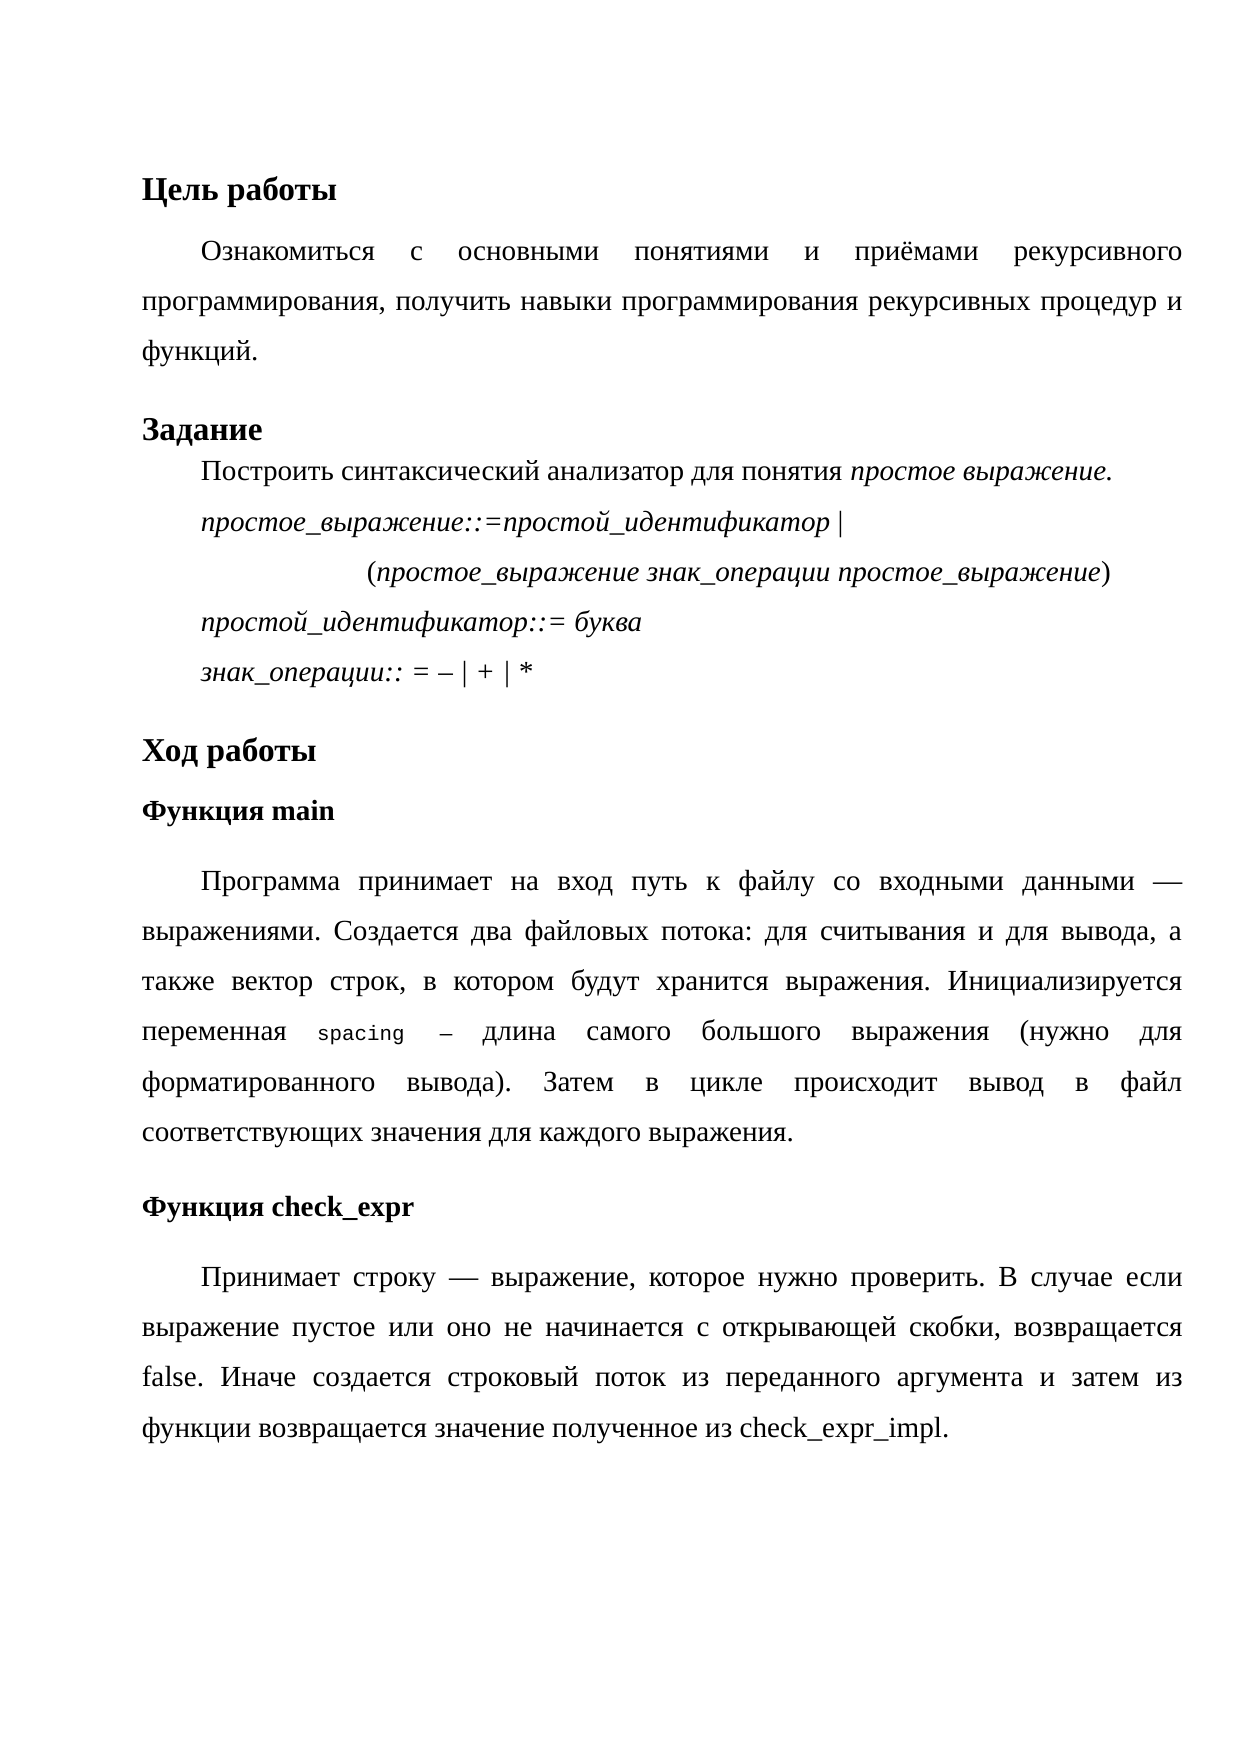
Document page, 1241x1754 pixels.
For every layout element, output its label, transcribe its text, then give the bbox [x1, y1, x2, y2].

subtitle Функция check_expr [142, 1189, 1181, 1223]
text Построить синтаксический анализатор для понятия простое выражение. [142, 453, 1183, 487]
text Принимает строку — выражение, которое нужно проверить. В случае если выражение пустое или оно не начинается с открывающей скобки, возвращается false. Иначе создается строковый поток из переданного аргумента и затем из функции возвращается значение полученное из check_expr_impl. [142, 1259, 1183, 1443]
subtitle Задание [142, 409, 1183, 447]
text простое_выражение::=простой_идентификатор | [142, 504, 1183, 537]
text Программа принимает на вход путь к файлу со входными данными — выражениями. Создается два файловых потока: для считывания и для вывода, а также вектор строк, в котором будут хранится выражения. Инициализируется переменная spacing — длина самого большого выражения (нужно для форматированного вывода). Затем в цикле происходит вывод в файл соответствующих значения для каждого выражения. [142, 863, 1183, 1148]
text (простое_выражение знак_операции простое_выражение) [292, 554, 1183, 587]
subtitle Ход работы [142, 730, 1183, 768]
text знак_операции:: = – | + | * [142, 654, 1183, 688]
subtitle Цель работы [142, 169, 1183, 207]
subtitle Функция main [142, 793, 1181, 827]
text Ознакомиться с основными понятиями и приёмами рекурсивного программирования, получить навыки программирования рекурсивных процедур и функций. [142, 233, 1183, 367]
text простой_идентификатор::= буква [142, 604, 1183, 638]
